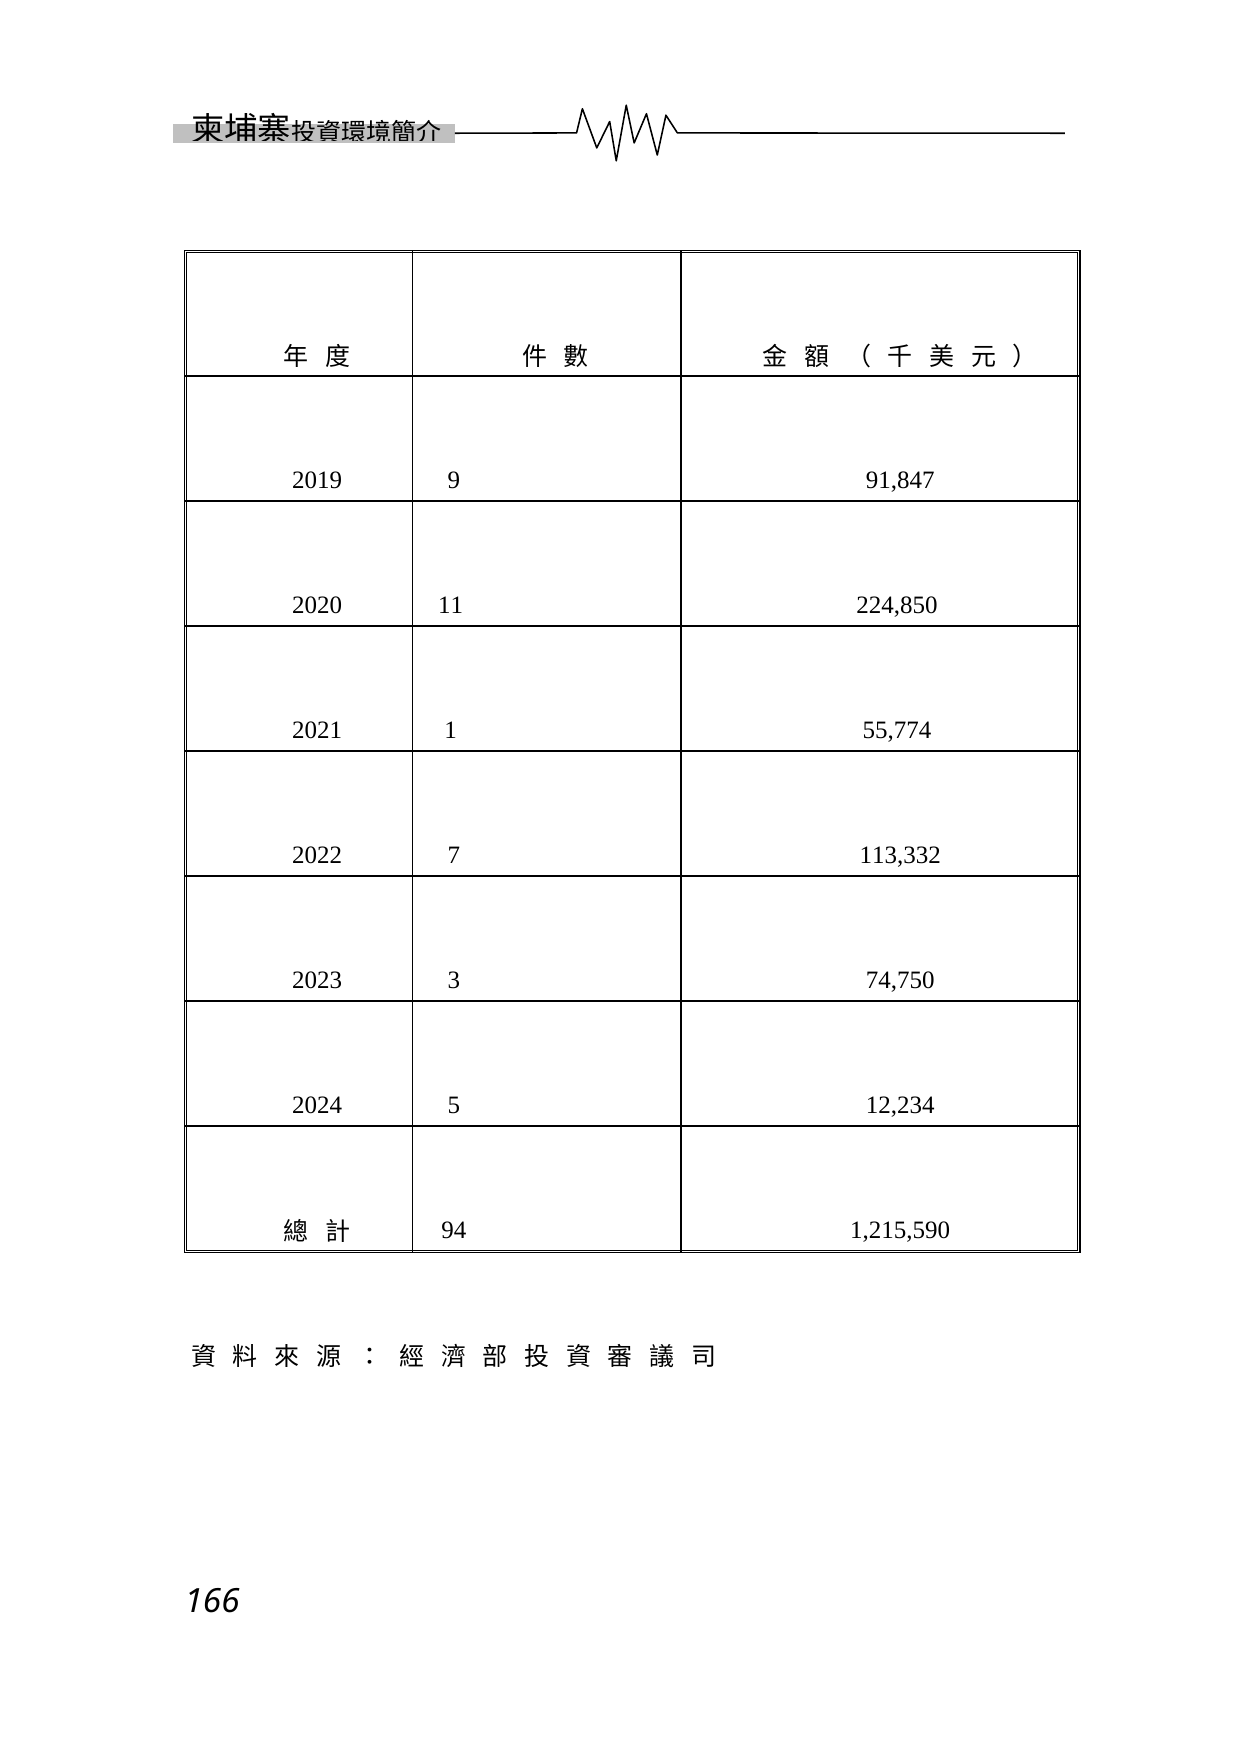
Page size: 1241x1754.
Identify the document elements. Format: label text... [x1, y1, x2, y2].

table_cell 7 [413, 752, 680, 875]
table_cell 2022 [187, 752, 412, 875]
table_cell 12,234 [682, 1002, 1077, 1125]
table_header 件數 [413, 253, 680, 375]
table_cell 1 [413, 627, 680, 750]
table_cell 74,750 [682, 877, 1077, 1000]
table_cell 9 [413, 377, 680, 500]
table_cell 3 [413, 877, 680, 1000]
table_cell 2020 [187, 502, 412, 625]
table_cell 5 [413, 1002, 680, 1125]
table_cell 總計 [187, 1127, 412, 1250]
table_cell 2021 [187, 627, 412, 750]
table_cell 11 [413, 502, 680, 625]
table_cell 1,215,590 [682, 1127, 1077, 1250]
table_cell 2023 [187, 877, 412, 1000]
table_cell 113,332 [682, 752, 1077, 875]
table_cell 55,774 [682, 627, 1077, 750]
table_cell 2019 [187, 377, 412, 500]
table_header 金額（千美元） [682, 253, 1077, 375]
table_cell 91,847 [682, 377, 1077, 500]
table_cell 94 [413, 1127, 680, 1250]
table_cell 224,850 [682, 502, 1077, 625]
table_header 年度 [187, 253, 412, 375]
text 資料來源：經濟部投資審議司 [183, 1313, 1058, 1375]
table_cell 2024 [187, 1002, 412, 1125]
